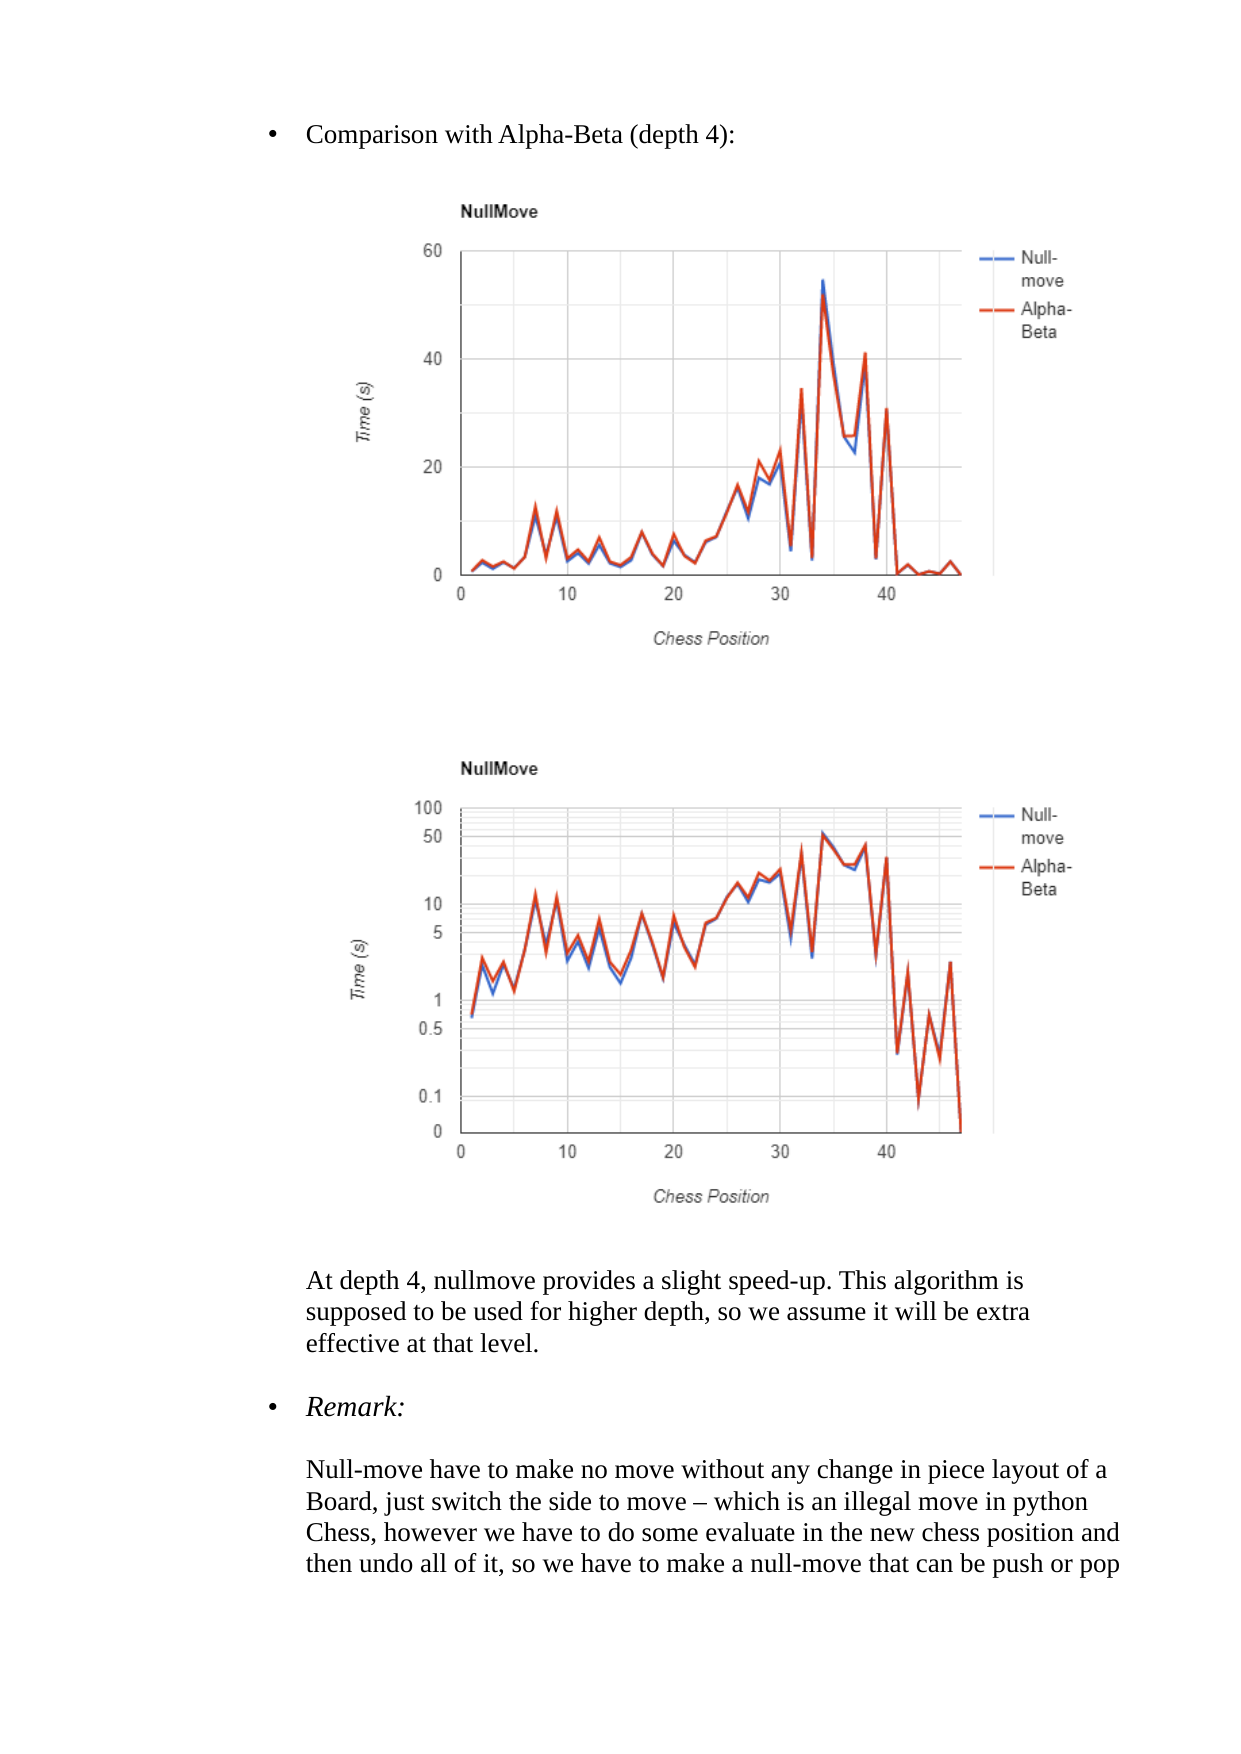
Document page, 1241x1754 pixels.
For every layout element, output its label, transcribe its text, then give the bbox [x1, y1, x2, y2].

picture [305, 149, 1116, 676]
list Remark: Null-move have to make no move without any change in piece layout of a Board, just switch the side to move – which is an illegal move in python Chess, however we have to do some evaluate in the new chess position and then undo all of it, so we have to make a null-move that can be push or pop [268, 1389, 1122, 1578]
picture [305, 706, 1116, 1234]
list Comparison with Alpha-Beta (depth 4): At depth 4, nullmove provides a slight speed-up. This algorithm is supposed to be used for higher depth, so we assume it will be extra effective at that level. [268, 118, 1122, 1389]
